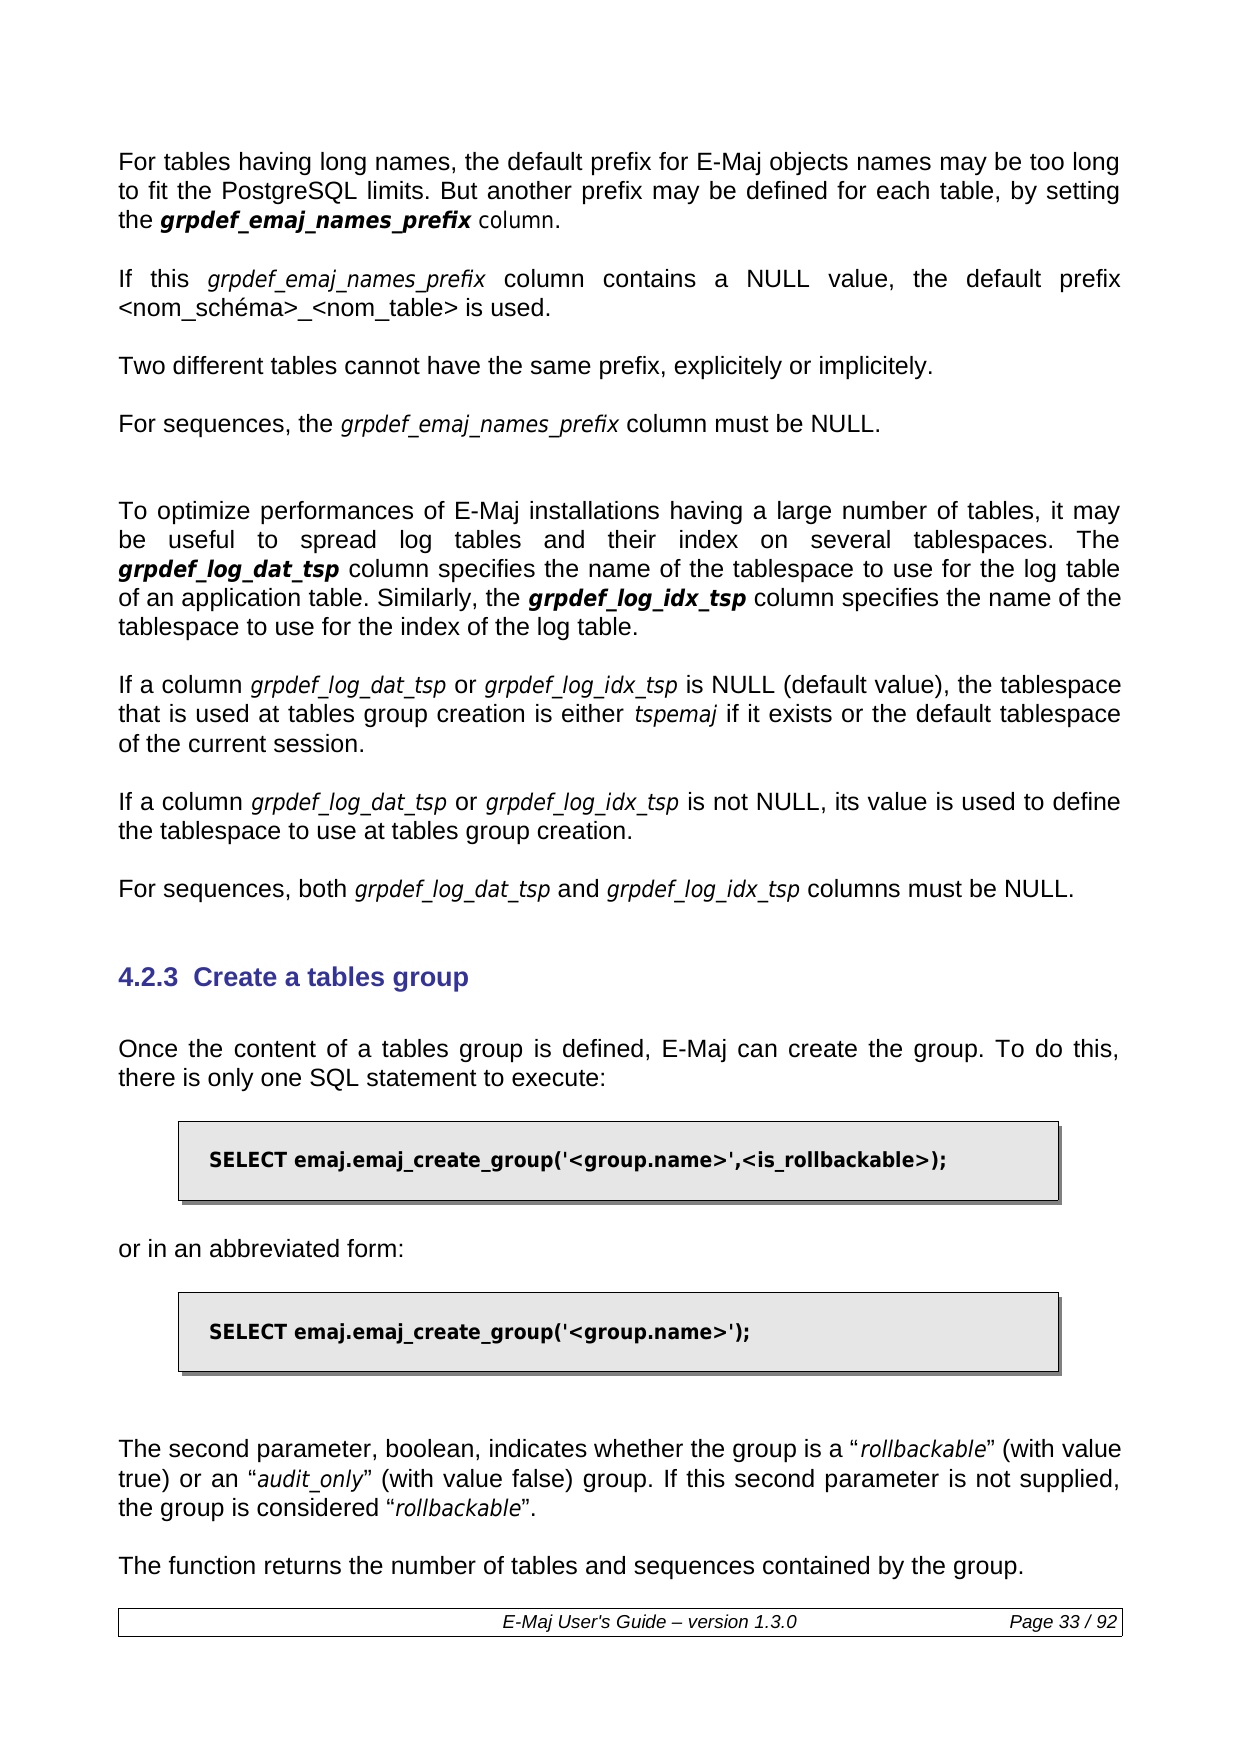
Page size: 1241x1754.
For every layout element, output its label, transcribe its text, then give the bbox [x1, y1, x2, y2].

text The function returns the number of tables and sequences contained by the group. [118, 1551, 1122, 1580]
text The second parameter, boolean, indicates whether the group is a “rollbackable” (with value true) or an “audit_only” (with value false) group. If this second parameter is not supplied, the group is considered “rollbackable”. [118, 1434, 1122, 1522]
text For sequences, both grpdef_log_dat_tsp and grpdef_log_idx_tsp columns must be NULL. [118, 874, 1122, 903]
text If this grpdef_emaj_names_prefix column contains a NULL value, the default prefix <nom_schéma>_<nom_table> is used. [118, 263, 1122, 322]
text SELECT emaj.emaj_create_group('<group.name>',<is_rollbackable>); [179, 1145, 1058, 1170]
text or in an abbreviated form: [118, 1234, 1122, 1263]
text SELECT emaj.emaj_create_group('<group.name>'); [179, 1317, 1058, 1341]
text If a column grpdef_log_dat_tsp or grpdef_log_idx_tsp is not NULL, its value is used to define the tablespace to use at tables group creation. [118, 787, 1122, 845]
text Two different tables cannot have the same prefix, explicitely or implicitely. [118, 351, 1122, 380]
text To optimize performances of E-Maj installations having a large number of tables, it may be useful to spread log tables and their index on several tablespaces. The grpdef_log_dat_tsp column specifies the name of the tablespace to use for the log table of an application table. Similarly, the grpdef_log_idx_tsp column specifies the name of the tablespace to use for the index of the log table. [118, 496, 1122, 641]
text If a column grpdef_log_dat_tsp or grpdef_log_idx_tsp is NULL (default value), the tablespace that is used at tables group creation is either tspemaj if it exists or the default tablespace of the current session. [118, 670, 1122, 757]
text For tables having long names, the default prefix for E-Maj objects names may be too long to fit the PostgreSQL limits. But another prefix may be defined for each table, by setting the grpdef_emaj_names_prefix column. [118, 147, 1122, 234]
subtitle Create a tables group [118, 961, 1122, 992]
text Once the content of a tables group is defined, E-Maj can create the group. To do this, there is only one SQL statement to execute: [118, 1033, 1122, 1092]
text For sequences, the grpdef_emaj_names_prefix column must be NULL. [118, 409, 1122, 438]
